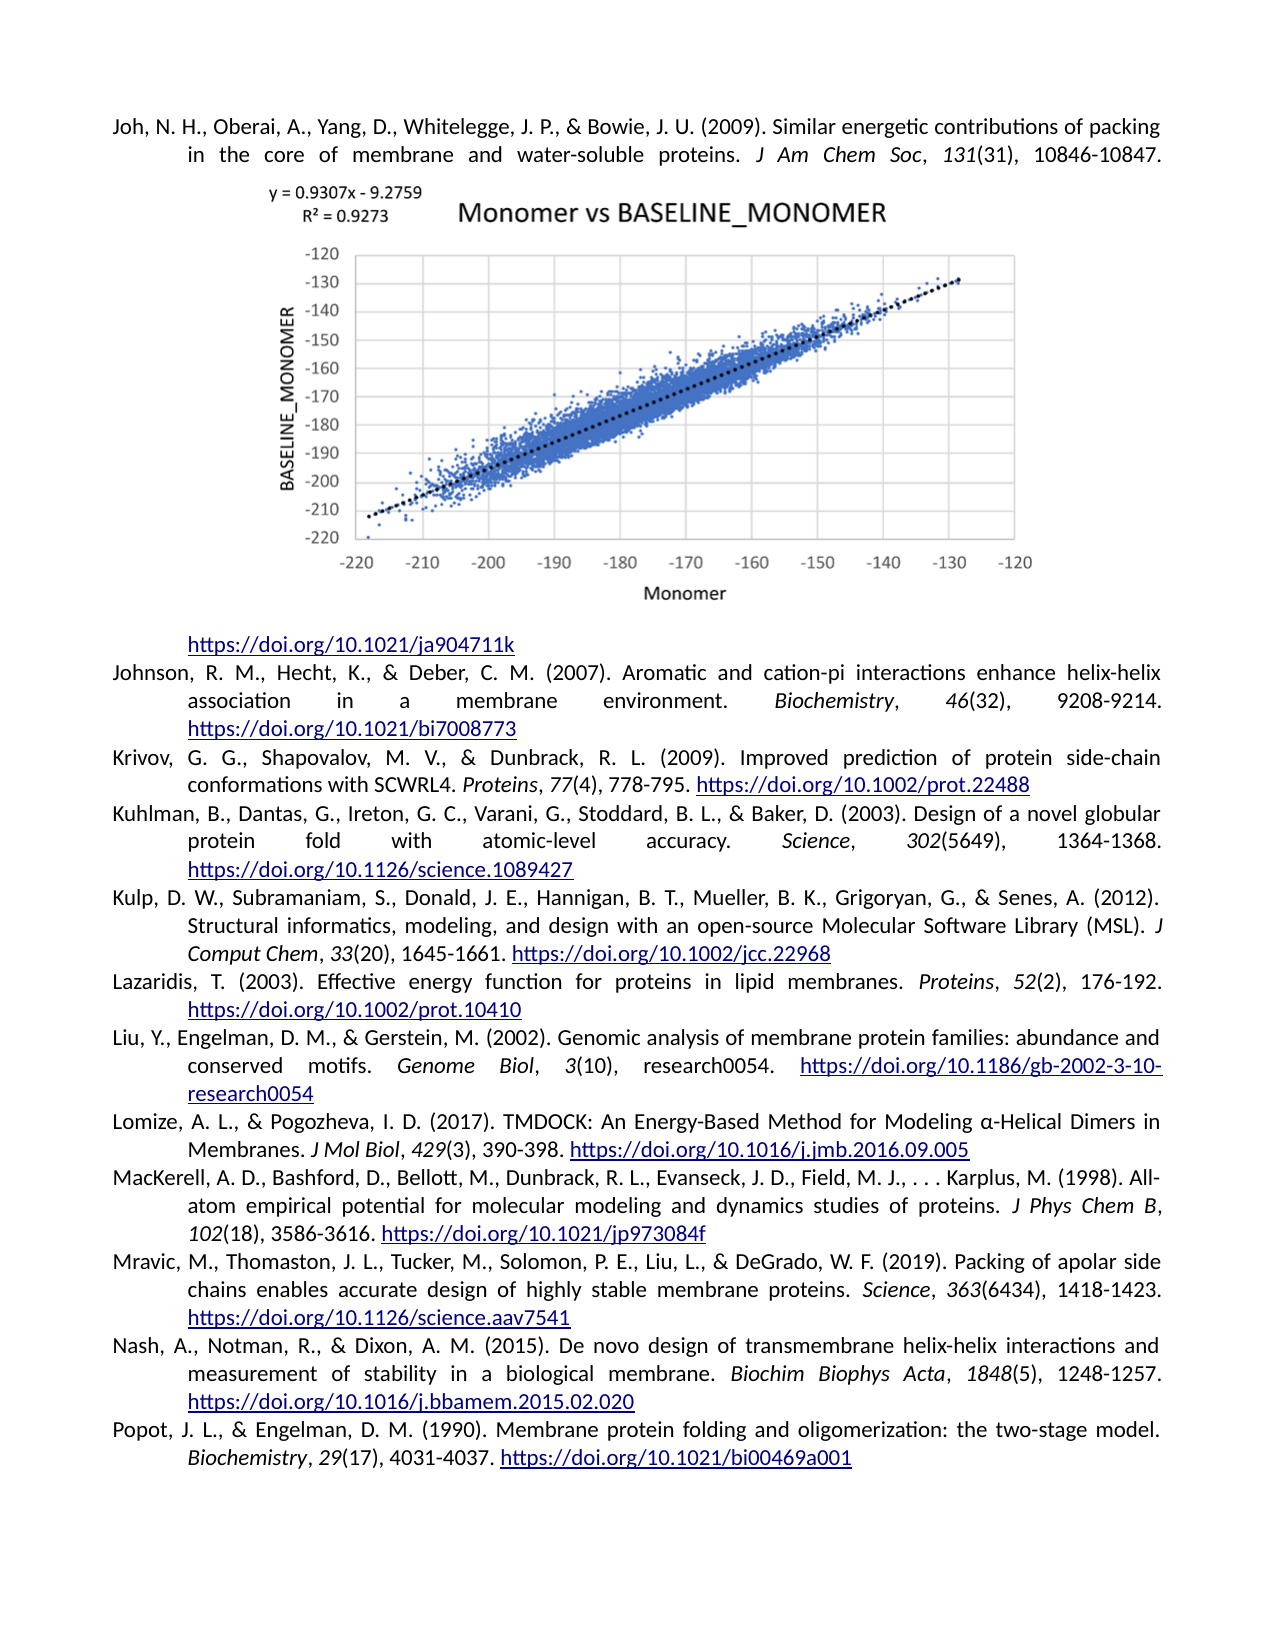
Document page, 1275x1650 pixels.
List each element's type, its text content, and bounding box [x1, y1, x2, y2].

text Johnson, R. M., Hecht, K., & Deber, C. M. (2007). Aromatic and cation-pi interactions enhance helix-helix association in a membrane environment. Biochemistry, 46(32), 9208-9214. https://doi.org/10.1021/bi7008773 [112, 658, 1162, 743]
text Kuhlman, B., Dantas, G., Ireton, G. C., Varani, G., Stoddard, B. L., & Baker, D. (2003). Design of a novel globular protein fold with atomic-level accuracy. Science, 302(5649), 1364-1368. https://doi.org/10.1126/science.1089427 [112, 799, 1162, 883]
text Lomize, A. L., & Pogozheva, I. D. (2017). TMDOCK: An Energy-Based Method for Modeling α-Helical Dimers in Membranes. J Mol Biol, 429(3), 390-398. https://doi.org/10.1016/j.jmb.2016.09.005 [112, 1107, 1162, 1163]
picture [247, 178, 1055, 631]
text Joh, N. H., Oberai, A., Yang, D., Whitelegge, J. P., & Bowie, J. U. (2009). Similar energetic contributions of packing in the core of membrane and water-soluble proteins. J Am Chem Soc, 131(31), 10846-10847. https://doi.org/10.1021/ja904711k [112, 112, 1162, 658]
text MacKerell, A. D., Bashford, D., Bellott, M., Dunbrack, R. L., Evanseck, J. D., Field, M. J., . . . Karplus, M. (1998). All-atom empirical potential for molecular modeling and dynamics studies of proteins. J Phys Chem B, 102(18), 3586-3616. https://doi.org/10.1021/jp973084f [112, 1163, 1162, 1247]
text Mravic, M., Thomaston, J. L., Tucker, M., Solomon, P. E., Liu, L., & DeGrado, W. F. (2019). Packing of apolar side chains enables accurate design of highly stable membrane proteins. Science, 363(6434), 1418-1423. https://doi.org/10.1126/science.aav7541 [112, 1247, 1162, 1331]
text Liu, Y., Engelman, D. M., & Gerstein, M. (2002). Genomic analysis of membrane protein families: abundance and conserved motifs. Genome Biol, 3(10), research0054. https://doi.org/10.1186/gb-2002-3-10-research0054 [112, 1023, 1162, 1107]
text Lazaridis, T. (2003). Effective energy function for proteins in lipid membranes. Proteins, 52(2), 176-192. https://doi.org/10.1002/prot.10410 [112, 967, 1162, 1023]
text Nash, A., Notman, R., & Dixon, A. M. (2015). De novo design of transmembrane helix-helix interactions and measurement of stability in a biological membrane. Biochim Biophys Acta, 1848(5), 1248-1257. https://doi.org/10.1016/j.bbamem.2015.02.020 [112, 1331, 1162, 1415]
text Kulp, D. W., Subramaniam, S., Donald, J. E., Hannigan, B. T., Mueller, B. K., Grigoryan, G., & Senes, A. (2012). Structural informatics, modeling, and design with an open-source Molecular Software Library (MSL). J Comput Chem, 33(20), 1645-1661. https://doi.org/10.1002/jcc.22968 [112, 883, 1162, 967]
text Krivov, G. G., Shapovalov, M. V., & Dunbrack, R. L. (2009). Improved prediction of protein side-chain conformations with SCWRL4. Proteins, 77(4), 778-795. https://doi.org/10.1002/prot.22488 [112, 743, 1162, 799]
text Popot, J. L., & Engelman, D. M. (1990). Membrane protein folding and oligomerization: the two-stage model. Biochemistry, 29(17), 4031-4037. https://doi.org/10.1021/bi00469a001 [112, 1415, 1162, 1471]
